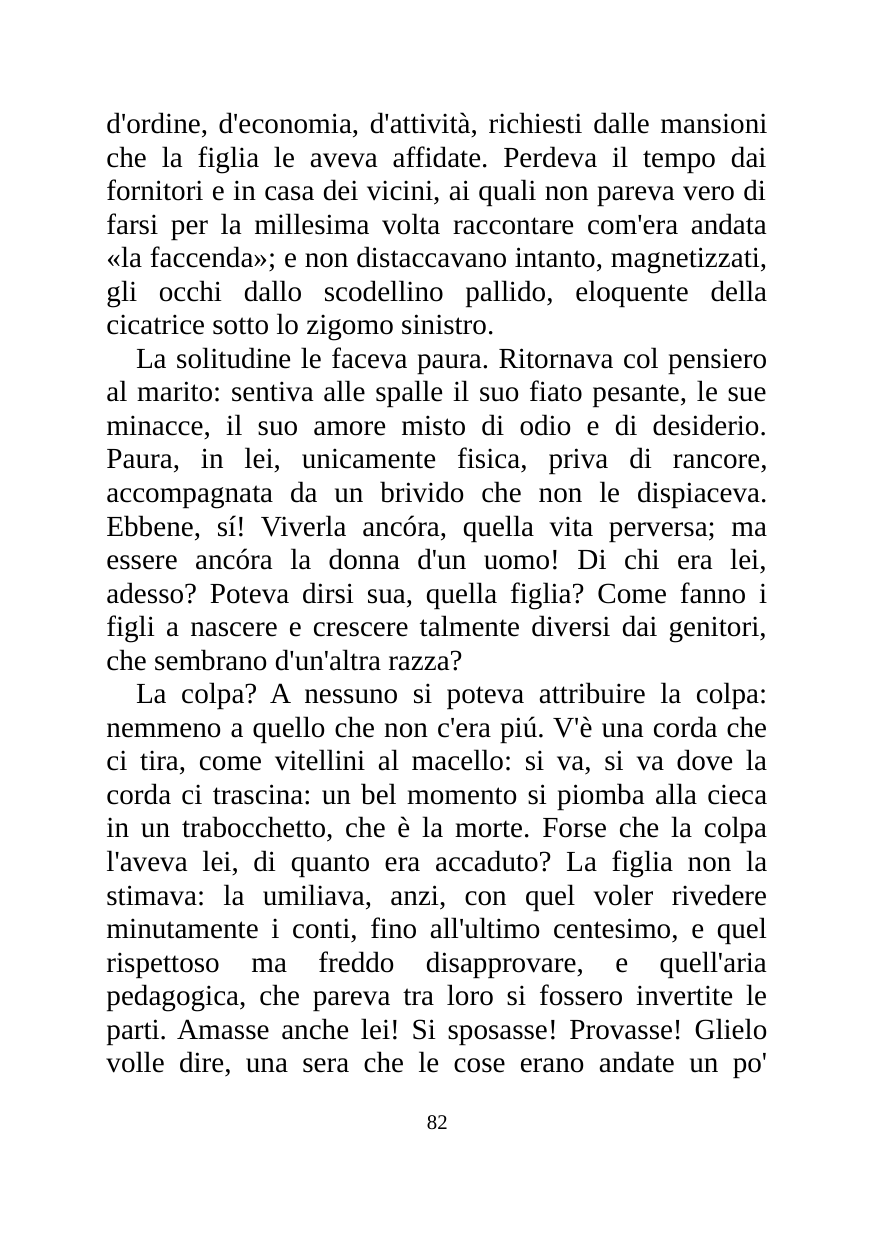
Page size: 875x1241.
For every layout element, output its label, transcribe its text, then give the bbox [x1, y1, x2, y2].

text d'ordine, d'economia, d'attività, richiesti dalle mansioni che la figlia le aveva affidate. Perdeva il tempo dai fornitori e in casa dei vicini, ai quali non pareva vero di farsi per la millesima volta raccontare com'era andata «la faccenda»; e non distaccavano intanto, magnetizzati, gli occhi dallo scodellino pallido, eloquente della cicatrice sotto lo zigomo sinistro. [106, 106, 768, 341]
text La solitudine le faceva paura. Ritornava col pensiero al marito: sentiva alle spalle il suo fiato pesante, le sue minacce, il suo amore misto di odio e di desiderio. Paura, in lei, unicamente fisica, priva di rancore, accompagnata da un brivido che non le dispiaceva. Ebbene, sí! Viverla ancóra, quella vita perversa; ma essere ancóra la donna d'un uomo! Di chi era lei, adesso? Poteva dirsi sua, quella figlia? Come fanno i figli a nascere e crescere talmente diversi dai genitori, che sembrano d'un'altra razza? [106, 341, 768, 676]
text La colpa? A nessuno si poteva attribuire la colpa: nemmeno a quello che non c'era piú. V'è una corda che ci tira, come vitellini al macello: si va, si va dove la corda ci trascina: un bel momento si piomba alla cieca in un trabocchetto, che è la morte. Forse che la colpa l'aveva lei, di quanto era accaduto? La figlia non la stimava: la umiliava, anzi, con quel voler rivedere minutamente i conti, fino all'ultimo centesimo, e quel rispettoso ma freddo disapprovare, e quell'aria pedagogica, che pareva tra loro si fossero invertite le parti. Amasse anche lei! Si sposasse! Provasse! Glielo volle dire, una sera che le cose erano andate un po' [106, 676, 768, 1079]
